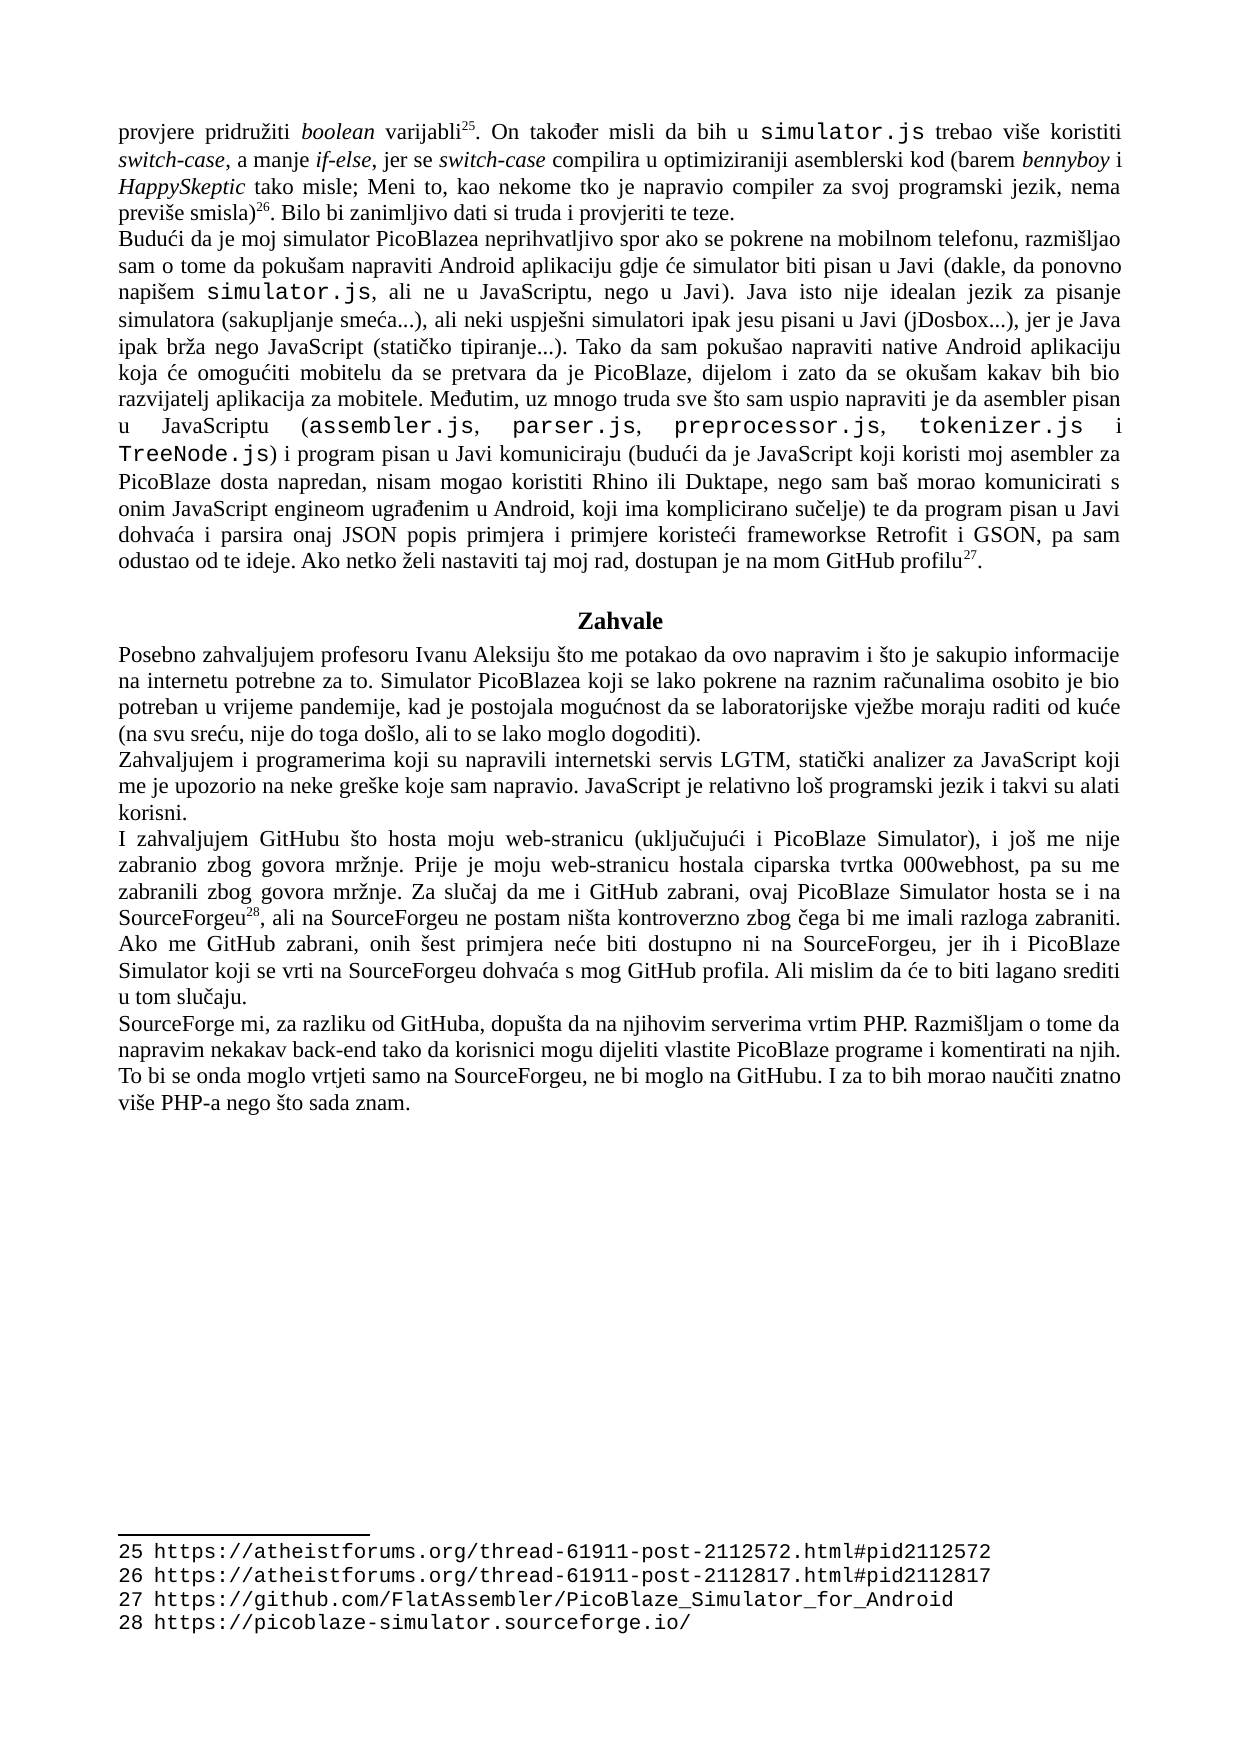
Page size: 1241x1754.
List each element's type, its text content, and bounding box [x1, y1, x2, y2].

text https://atheistforums.org/thread-61911-post-2112817.html#pid2112817 [118, 1565, 1122, 1588]
text Budući da je moj simulator PicoBlazea neprihvatljivo spor ako se pokrene na mobilnom telefonu, razmišljao sam o tome da pokušam napraviti Android aplikaciju gdje će simulator biti pisan u Javi (dakle, da ponovno napišem simulator.js, ali ne u JavaScriptu, nego u Javi). Java isto nije idealan jezik za pisanje simulatora (sakupljanje smeća...), ali neki uspješni simulatori ipak jesu pisani u Javi (jDosbox...), jer je Java ipak brža nego JavaScript (statičko tipiranje...). Tako da sam pokušao napraviti native Android aplikaciju koja će omogućiti mobitelu da se pretvara da je PicoBlaze, dijelom i zato da se okušam kakav bih bio razvijatelj aplikacija za mobitele. Međutim, uz mnogo truda sve što sam uspio napraviti je da asembler pisan u JavaScriptu (assembler.js, parser.js, preprocessor.js, tokenizer.js i TreeNode.js) i program pisan u Javi komuniciraju (budući da je JavaScript koji koristi moj asembler za PicoBlaze dosta napredan, nisam mogao koristiti Rhino ili Duktape, nego sam baš morao komunicirati s onim JavaScript engineom ugrađenim u Android, koji ima komplicirano sučelje) te da program pisan u Javi dohvaća i parsira onaj JSON popis primjera i primjere koristeći frameworkse Retrofit i GSON, pa sam odustao od te ideje. Ako netko želi nastaviti taj moj rad, dostupan je na mom GitHub profilu. [118, 225, 1122, 574]
text https://picoblaze-simulator.sourceforge.io/ [118, 1612, 1122, 1636]
text provjere pridružiti boolean varijabli. On također misli da bih u simulator.js trebao više koristiti switch-case, a manje if-else, jer se switch-case compilira u optimiziraniji asemblerski kod (barem bennyboy i HappySkeptic tako misle; Meni to, kao nekome tko je napravio compiler za svoj programski jezik, nema previše smisla). Bilo bi zanimljivo dati si truda i provjeriti te teze. [118, 118, 1122, 225]
text Zahvaljujem i programerima koji su napravili internetski servis LGTM, statički analizer za JavaScript koji me je upozorio na neke greške koje sam napravio. JavaScript je relativno loš programski jezik i takvi su alati korisni. [118, 746, 1122, 825]
text Zahvale [118, 606, 1122, 635]
text https://atheistforums.org/thread-61911-post-2112572.html#pid2112572 [118, 1541, 1122, 1565]
text https://github.com/FlatAssembler/PicoBlaze_Simulator_for_Android [118, 1588, 1122, 1612]
text I zahvaljujem GitHubu što hosta moju web-stranicu (uključujući i PicoBlaze Simulator), i još me nije zabranio zbog govora mržnje. Prije je moju web-stranicu hostala ciparska tvrtka 000webhost, pa su me zabranili zbog govora mržnje. Za slučaj da me i GitHub zabrani, ovaj PicoBlaze Simulator hosta se i na SourceForgeu, ali na SourceForgeu ne postam ništa kontroverzno zbog čega bi me imali razloga zabraniti. Ako me GitHub zabrani, onih šest primjera neće biti dostupno ni na SourceForgeu, jer ih i PicoBlaze Simulator koji se vrti na SourceForgeu dohvaća s mog GitHub profila. Ali mislim da će to biti lagano srediti u tom slučaju. [118, 825, 1122, 1009]
text SourceForge mi, za razliku od GitHuba, dopušta da na njihovim serverima vrtim PHP. Razmišljam o tome da napravim nekakav back-end tako da korisnici mogu dijeliti vlastite PicoBlaze programe i komentirati na njih. To bi se onda moglo vrtjeti samo na SourceForgeu, ne bi moglo na GitHubu. I za to bih morao naučiti znatno više PHP-a nego što sada znam. [118, 1009, 1122, 1115]
text Posebno zahvaljujem profesoru Ivanu Aleksiju što me potakao da ovo napravim i što je sakupio informacije na internetu potrebne za to. Simulator PicoBlazea koji se lako pokrene na raznim računalima osobito je bio potreban u vrijeme pandemije, kad je postojala mogućnost da se laboratorijske vježbe moraju raditi od kuće (na svu sreću, nije do toga došlo, ali to se lako moglo dogoditi). [118, 641, 1122, 746]
